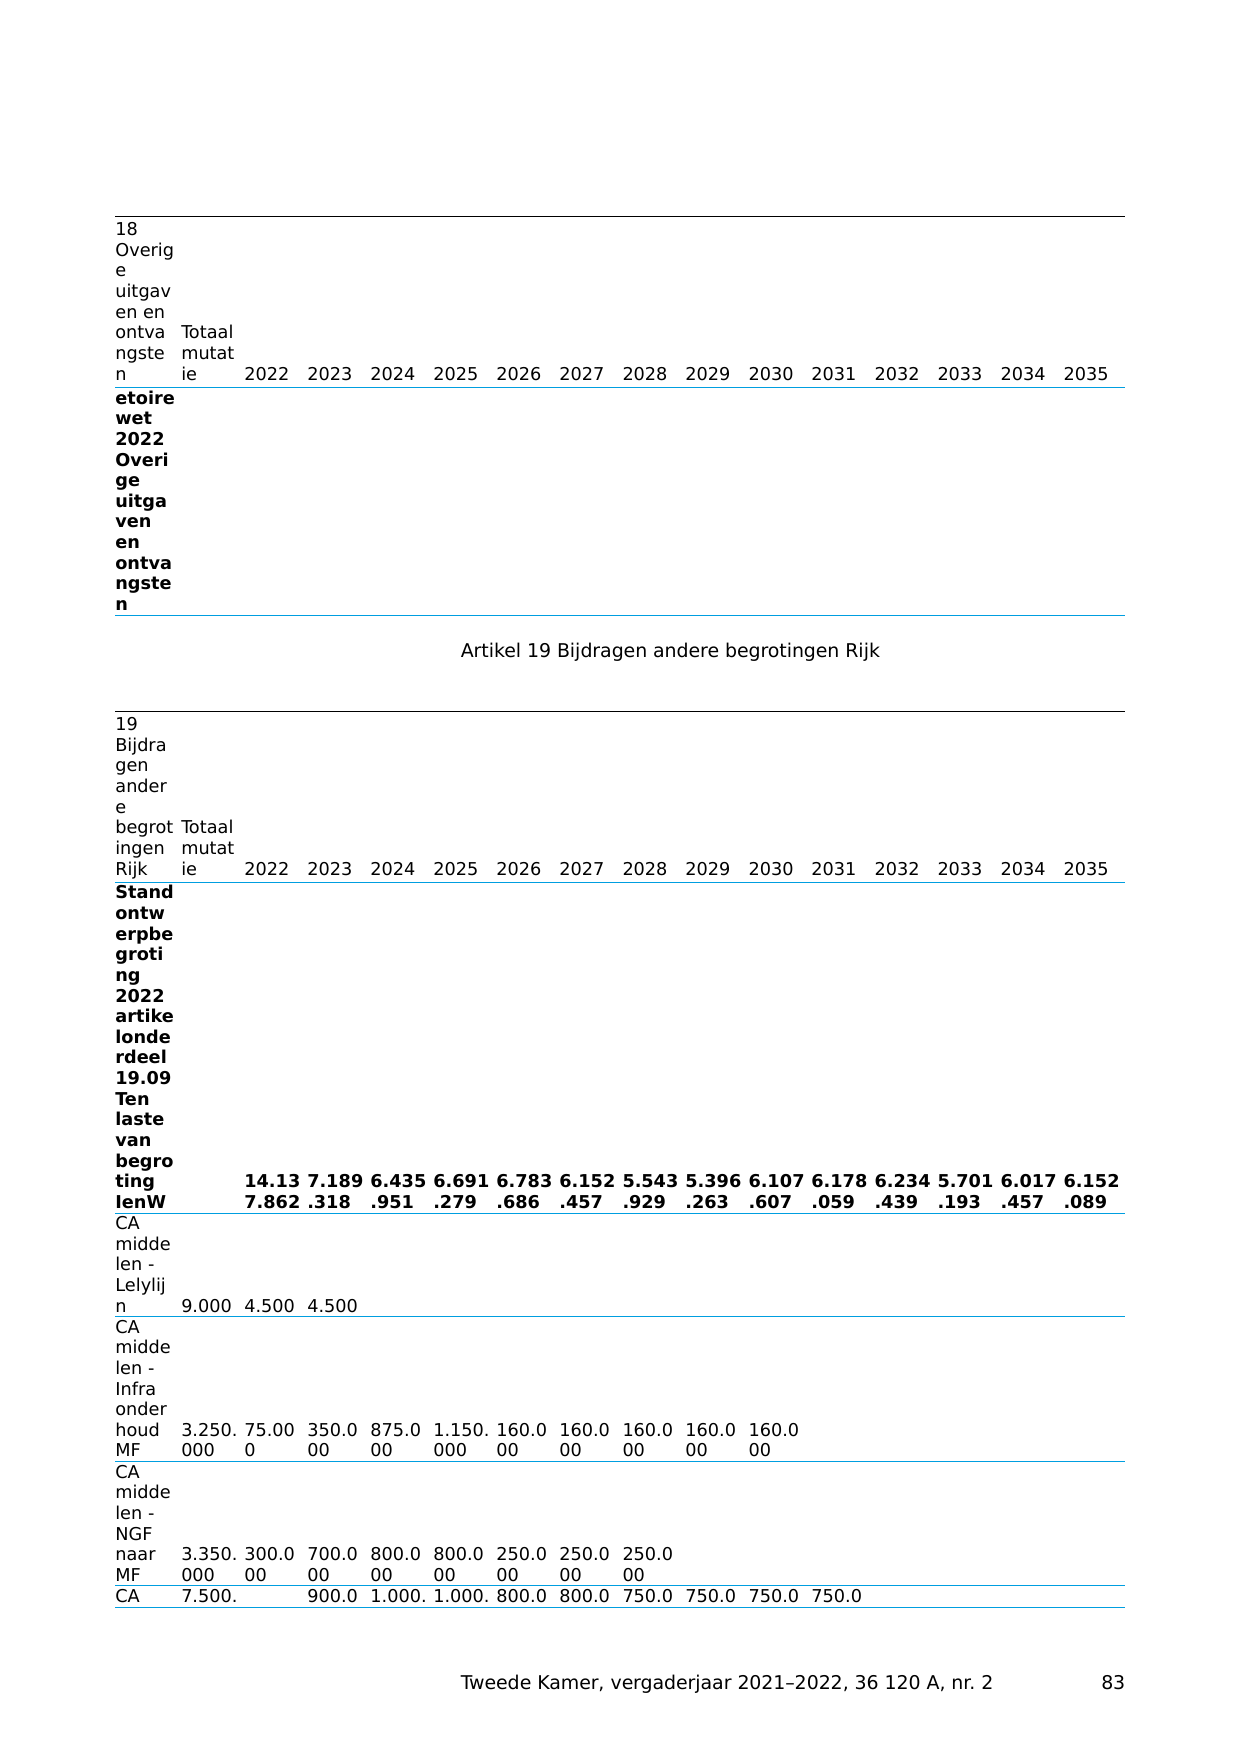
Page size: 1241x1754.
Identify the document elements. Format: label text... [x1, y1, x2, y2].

table_cell CA middelen - Lelylijn [115, 1214, 178, 1316]
table_cell [871, 1317, 934, 1461]
table_cell 2025 [430, 712, 493, 882]
table_cell [934, 1214, 997, 1316]
table_cell Stand ontwerpbegroting 2022 artikelonderdeel 19.09 Ten laste van begroting IenW [115, 883, 178, 1212]
table_cell 250.000 [556, 1462, 619, 1585]
table_cell 160.000 [493, 1317, 556, 1461]
table_cell [1060, 1214, 1125, 1316]
table_cell 160.000 [556, 1317, 619, 1461]
table_cell 250.000 [493, 1462, 556, 1585]
table_cell 6.152.457 [556, 883, 619, 1212]
table_cell 5.543.929 [619, 883, 682, 1212]
table_cell 2023 [304, 712, 367, 882]
table_cell 4.500 [304, 1214, 367, 1316]
table_cell [934, 388, 997, 614]
table_cell 6.178.059 [808, 883, 871, 1212]
table_cell 6.691.279 [430, 883, 493, 1212]
table_cell 900.0 [304, 1586, 367, 1606]
table_cell 6.435.951 [367, 883, 430, 1212]
table_cell 2022 [241, 217, 304, 387]
table_cell [178, 883, 241, 1212]
table_cell 75.000 [241, 1317, 304, 1461]
table_cell [430, 388, 493, 614]
table_cell 800.000 [430, 1462, 493, 1585]
table_cell 2023 [304, 217, 367, 387]
table_cell 7.500. [178, 1586, 241, 1606]
table_cell 4.500 [241, 1214, 304, 1316]
table_cell 9.000 [178, 1214, 241, 1316]
table_cell 2029 [682, 712, 745, 882]
table_cell [493, 388, 556, 614]
table_cell 2024 [367, 217, 430, 387]
table_cell 700.000 [304, 1462, 367, 1585]
table_cell 2028 [619, 217, 682, 387]
table_cell 19 Bijdragen andere begrotingen Rijk [115, 712, 178, 882]
table_cell [745, 388, 808, 614]
table_cell [1060, 1317, 1125, 1461]
table_cell 2028 [619, 712, 682, 882]
table_cell 800.0 [556, 1586, 619, 1606]
table_cell 6.017.457 [998, 883, 1060, 1212]
table_cell 160.000 [619, 1317, 682, 1461]
table_cell [998, 1317, 1060, 1461]
table_header Tabel 19 [115, 686, 1125, 711]
table_cell [1060, 388, 1125, 614]
table_cell [1060, 1586, 1125, 1606]
table_cell [493, 1214, 556, 1316]
table_cell 5.396.263 [682, 883, 745, 1212]
table_cell 750.0 [682, 1586, 745, 1606]
table_cell [998, 388, 1060, 614]
table_cell [619, 1214, 682, 1316]
table_cell 750.0 [808, 1586, 871, 1606]
table_cell 750.0 [619, 1586, 682, 1606]
table_cell [241, 1586, 304, 1606]
table_cell 14.137.862 [241, 883, 304, 1212]
table_cell [682, 1214, 745, 1316]
table_cell 1.150.000 [430, 1317, 493, 1461]
table_cell 2030 [745, 217, 808, 387]
table_cell 5.701.193 [934, 883, 997, 1212]
title Artikel 19 Bijdragen andere begrotingen Rijk [461, 640, 1125, 662]
table_cell 2027 [556, 217, 619, 387]
table_cell [304, 388, 367, 614]
table_cell 2035 [1060, 712, 1125, 882]
table_cell 800.0 [493, 1586, 556, 1606]
table_cell [934, 1586, 997, 1606]
table_cell 800.000 [367, 1462, 430, 1585]
table_cell CA [115, 1586, 178, 1606]
table_cell 250.000 [619, 1462, 682, 1585]
table_cell 1.000. [367, 1586, 430, 1606]
table_cell 875.000 [367, 1317, 430, 1461]
table_cell [934, 1317, 997, 1461]
table_cell [619, 388, 682, 614]
table_cell [808, 1317, 871, 1461]
table_cell [556, 1214, 619, 1316]
table_cell [934, 1462, 997, 1585]
table_cell 2027 [556, 712, 619, 882]
table_cell 2031 [808, 712, 871, 882]
table_cell [367, 388, 430, 614]
table_cell [808, 388, 871, 614]
table_cell 2031 [808, 217, 871, 387]
table_cell 160.000 [745, 1317, 808, 1461]
table_cell 2032 [871, 712, 934, 882]
table_cell Totaal mutatie [178, 712, 241, 882]
table_cell 2030 [745, 712, 808, 882]
table_cell [998, 1586, 1060, 1606]
table_cell 2033 [934, 217, 997, 387]
table_cell 2033 [934, 712, 997, 882]
table_cell 7.189.318 [304, 883, 367, 1212]
table_cell [556, 388, 619, 614]
table_cell 350.000 [304, 1317, 367, 1461]
table_cell [682, 1462, 745, 1585]
table_cell CA middelen - Infra onderhoud MF [115, 1317, 178, 1461]
table_cell [998, 1214, 1060, 1316]
table_cell 300.000 [241, 1462, 304, 1585]
table_cell 2026 [493, 217, 556, 387]
table_cell etoire wet 2022 Overige uitgaven en ontvangsten [115, 388, 178, 614]
table_cell [178, 388, 241, 614]
table_cell 2024 [367, 712, 430, 882]
table_cell [241, 388, 304, 614]
table_cell 3.250.000 [178, 1317, 241, 1461]
table_cell 2026 [493, 712, 556, 882]
table_cell Totaal mutatie [178, 217, 241, 387]
table_cell [998, 1462, 1060, 1585]
table_cell [871, 1214, 934, 1316]
table_cell 2029 [682, 217, 745, 387]
table_cell [367, 1214, 430, 1316]
table_cell 6.152.089 [1060, 883, 1125, 1212]
table_cell [745, 1214, 808, 1316]
table_cell [808, 1214, 871, 1316]
table_cell [1060, 1462, 1125, 1585]
table_cell [871, 1462, 934, 1585]
table_cell 18 Overige uitgaven en ontvangsten [115, 217, 178, 387]
table_header Tabel 18 [115, 191, 1125, 216]
table_cell 6.234.439 [871, 883, 934, 1212]
table_cell 1.000. [430, 1586, 493, 1606]
table_cell 2034 [998, 217, 1060, 387]
table_cell [871, 388, 934, 614]
table_cell 2022 [241, 712, 304, 882]
table_cell 3.350.000 [178, 1462, 241, 1585]
table_cell 6.783.686 [493, 883, 556, 1212]
table_cell 2032 [871, 217, 934, 387]
table_cell [871, 1586, 934, 1606]
table_cell [682, 388, 745, 614]
table_cell CA middelen - NGF naar MF [115, 1462, 178, 1585]
table_cell 6.107.607 [745, 883, 808, 1212]
table_cell 160.000 [682, 1317, 745, 1461]
table_cell 2034 [998, 712, 1060, 882]
table_cell [430, 1214, 493, 1316]
table_cell [808, 1462, 871, 1585]
table_cell 2035 [1060, 217, 1125, 387]
table_cell [745, 1462, 808, 1585]
table_cell 750.0 [745, 1586, 808, 1606]
table_cell 2025 [430, 217, 493, 387]
